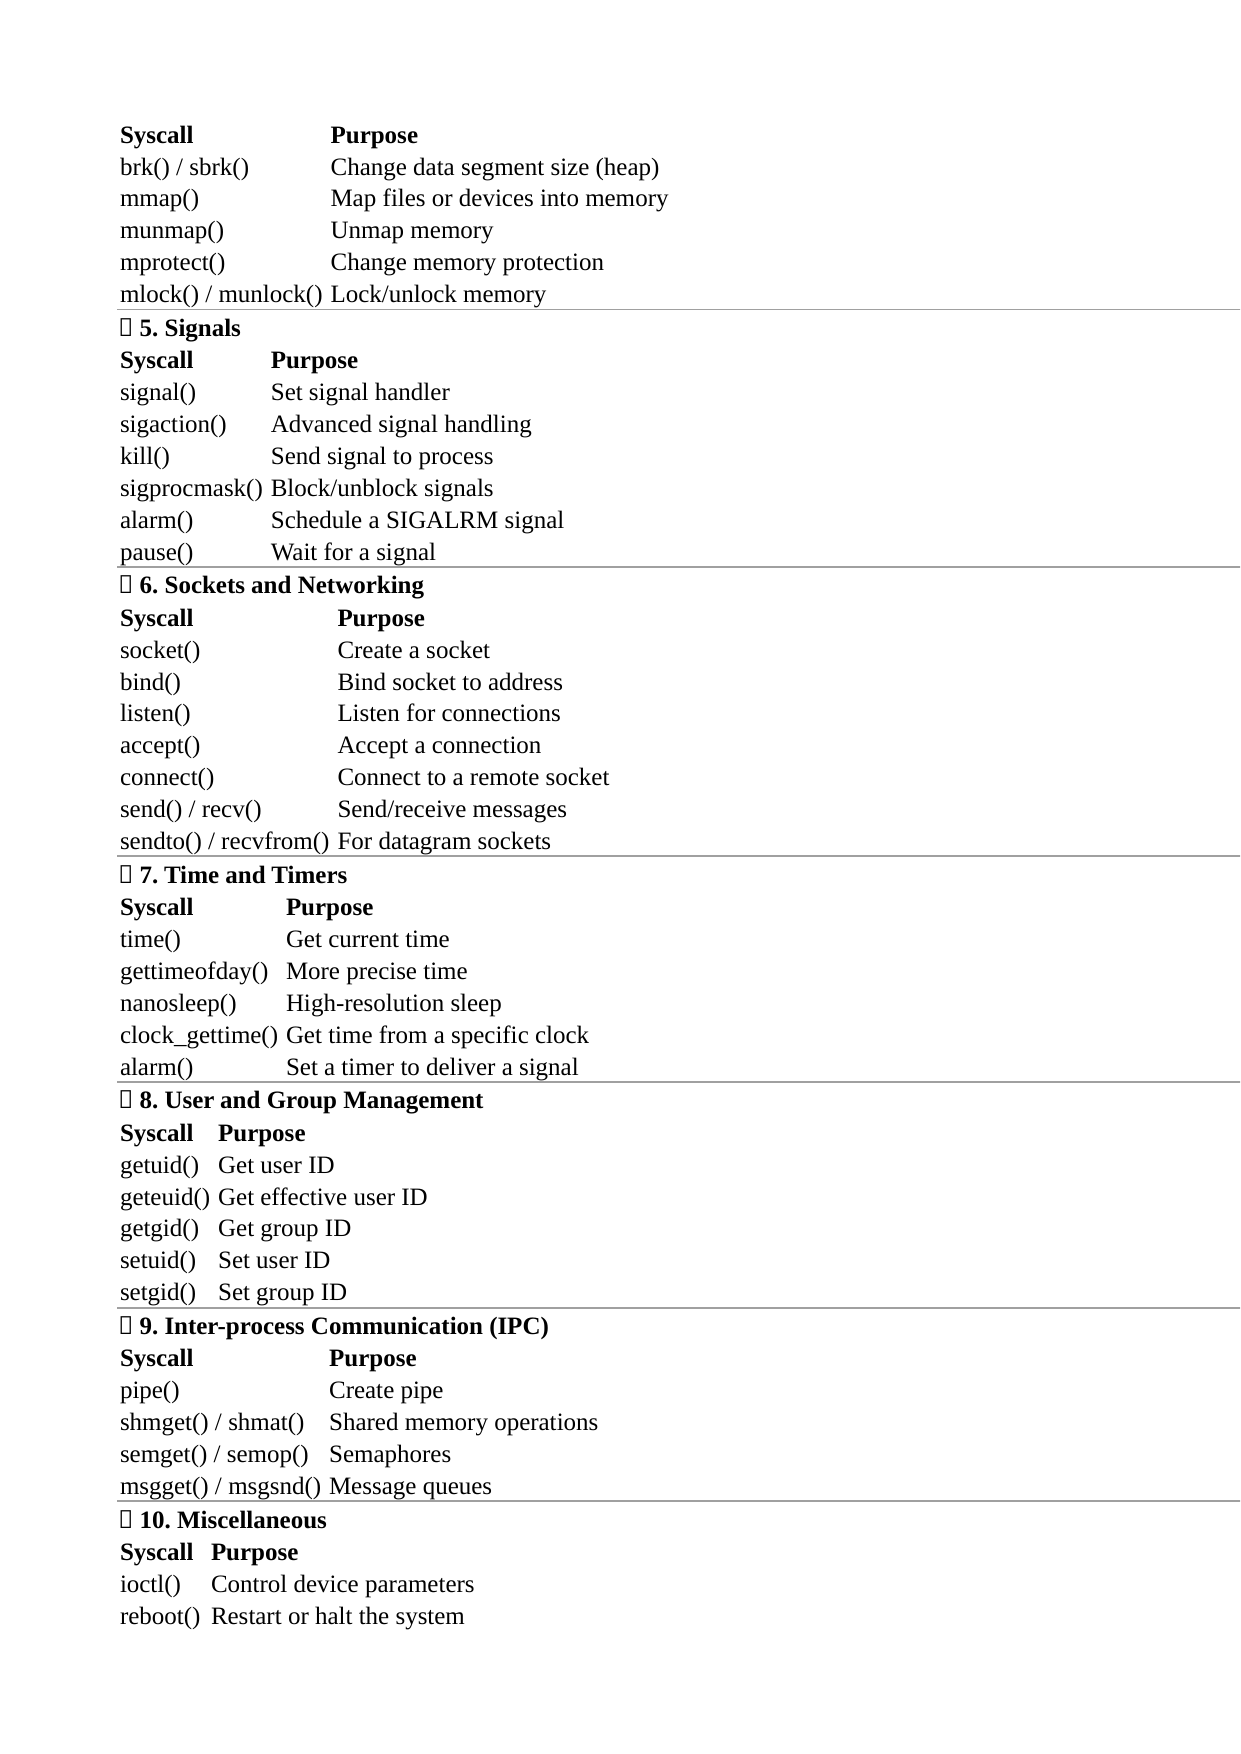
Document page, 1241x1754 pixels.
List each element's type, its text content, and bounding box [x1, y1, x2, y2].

table_cell msgget() / msgsnd() [118, 1469, 327, 1500]
table_cell time() [118, 923, 284, 954]
table_cell pipe() [118, 1374, 327, 1406]
table_cell Send signal to process [269, 439, 571, 471]
table_cell setgid() [118, 1276, 216, 1307]
table_cell Create pipe [328, 1374, 604, 1406]
table_header Purpose [216, 1116, 434, 1148]
table_cell Bind socket to address [336, 665, 616, 697]
table_cell nanosleep() [118, 986, 284, 1018]
table_cell accept() [118, 729, 336, 761]
table_cell alarm() [118, 1050, 284, 1081]
table_cell reboot() [118, 1599, 209, 1631]
table_header Purpose [284, 891, 596, 922]
table_cell High-resolution sleep [284, 986, 596, 1018]
table_cell Get group ID [216, 1212, 434, 1244]
table_cell Change data segment size (heap) [329, 150, 675, 182]
text 🔹 5. Signals [118, 310, 1122, 344]
text 🔹 7. Time and Timers [118, 857, 1122, 891]
table_cell Schedule a SIGALRM signal [269, 503, 571, 535]
table_cell Advanced signal handling [269, 408, 571, 439]
table_header Syscall [118, 344, 269, 376]
table_cell munmap() [118, 214, 329, 246]
table_header Syscall [118, 1116, 216, 1148]
table_cell Message queues [328, 1469, 604, 1500]
table_cell Get current time [284, 923, 596, 954]
table_cell More precise time [284, 954, 596, 986]
table_header Purpose [269, 344, 571, 376]
table_cell Connect to a remote socket [336, 761, 616, 792]
table_header Syscall [118, 118, 329, 150]
table_cell sendto() / recvfrom() [118, 824, 336, 855]
table_cell setuid() [118, 1244, 216, 1276]
table_cell shmget() / shmat() [118, 1406, 327, 1437]
table_cell sigprocmask() [118, 471, 269, 503]
table_cell kill() [118, 439, 269, 471]
table_cell mmap() [118, 182, 329, 214]
table_cell Set group ID [216, 1276, 434, 1307]
table_cell pause() [118, 535, 269, 566]
table_cell alarm() [118, 503, 269, 535]
table_cell bind() [118, 665, 336, 697]
table_cell Shared memory operations [328, 1406, 604, 1437]
table_cell geteuid() [118, 1180, 216, 1212]
table_cell Accept a connection [336, 729, 616, 761]
table_cell Send/receive messages [336, 793, 616, 824]
table_header Syscall [118, 1536, 209, 1567]
table_cell signal() [118, 376, 269, 407]
table_cell Set a timer to deliver a signal [284, 1050, 596, 1081]
table_cell mprotect() [118, 246, 329, 277]
table_cell Map files or devices into memory [329, 182, 675, 214]
table_cell Change memory protection [329, 246, 675, 277]
table_cell Restart or halt the system [209, 1599, 481, 1631]
table_cell Wait for a signal [269, 535, 571, 566]
table_cell Create a socket [336, 633, 616, 665]
table_cell send() / recv() [118, 793, 336, 824]
text 🔹 6. Sockets and Networking [118, 568, 1122, 601]
table_cell Lock/unlock memory [329, 278, 675, 309]
table_cell ioctl() [118, 1568, 209, 1599]
table_header Syscall [118, 891, 284, 922]
table_header Purpose [336, 601, 616, 633]
table_header Purpose [328, 1342, 604, 1374]
table_header Purpose [329, 118, 675, 150]
table_cell Set signal handler [269, 376, 571, 407]
table_header Syscall [118, 1342, 327, 1374]
table_cell Set user ID [216, 1244, 434, 1276]
table_cell Unmap memory [329, 214, 675, 246]
text 🔹 9. Inter-process Communication (IPC) [118, 1309, 1122, 1342]
table_cell Listen for connections [336, 697, 616, 729]
table_cell socket() [118, 633, 336, 665]
table_cell getuid() [118, 1148, 216, 1180]
table_cell Get effective user ID [216, 1180, 434, 1212]
table_cell mlock() / munlock() [118, 278, 329, 309]
table_cell sigaction() [118, 408, 269, 439]
table_cell getgid() [118, 1212, 216, 1244]
table_cell connect() [118, 761, 336, 792]
table_cell brk() / sbrk() [118, 150, 329, 182]
table_cell Control device parameters [209, 1568, 481, 1599]
table_cell clock_gettime() [118, 1018, 284, 1050]
table_cell semget() / semop() [118, 1438, 327, 1469]
table_cell gettimeofday() [118, 954, 284, 986]
table_cell Get user ID [216, 1148, 434, 1180]
table_cell Semaphores [328, 1438, 604, 1469]
text 🔹 8. User and Group Management [118, 1083, 1122, 1116]
table_cell For datagram sockets [336, 824, 616, 855]
table_cell Get time from a specific clock [284, 1018, 596, 1050]
table_cell Block/unblock signals [269, 471, 571, 503]
table_header Purpose [209, 1536, 481, 1567]
text 🔹 10. Miscellaneous [118, 1502, 1122, 1536]
table_cell listen() [118, 697, 336, 729]
table_header Syscall [118, 601, 336, 633]
